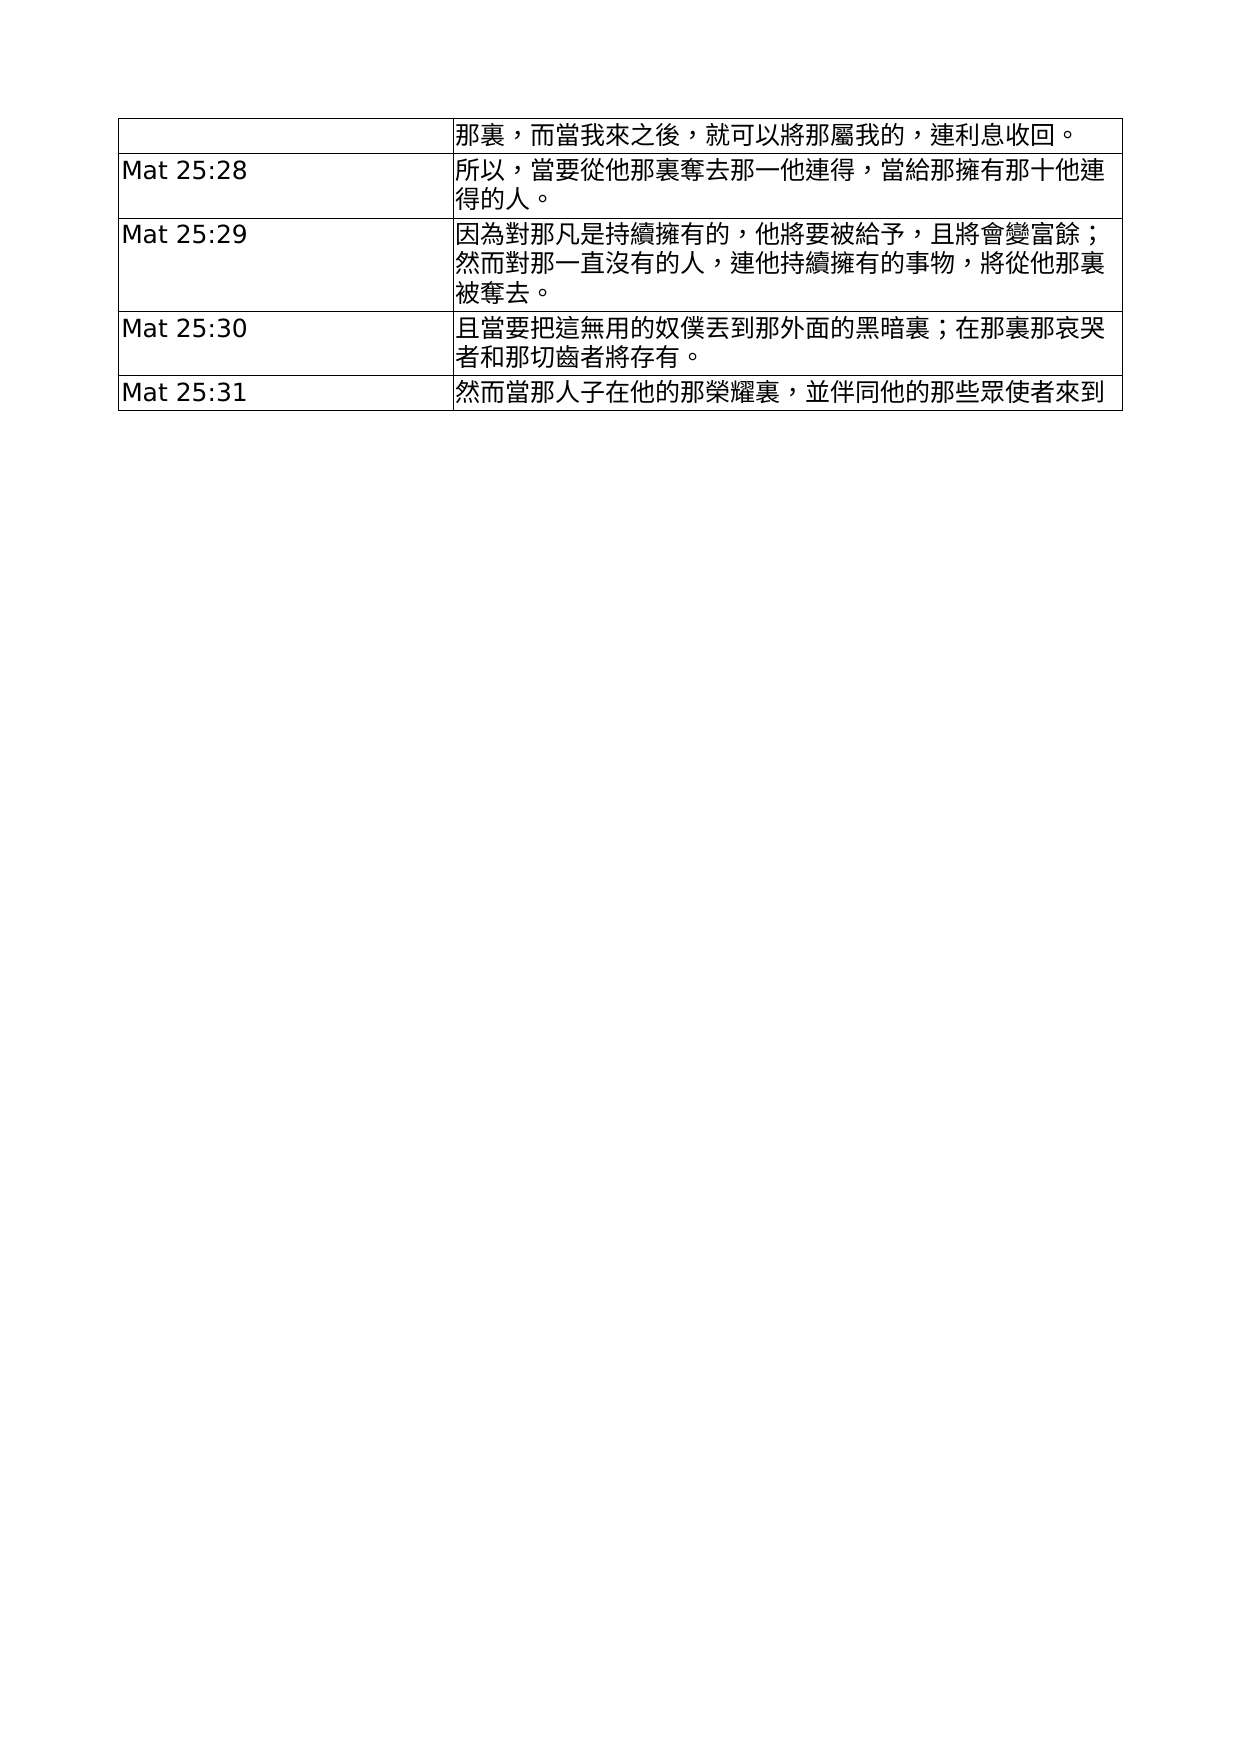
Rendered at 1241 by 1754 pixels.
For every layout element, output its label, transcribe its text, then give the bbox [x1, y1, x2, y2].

table_cell Mat 25:31 [119, 376, 453, 410]
table_cell Mat 25:30 [119, 312, 453, 375]
table_cell 因為對那凡是持續擁有的，他將要被給予，且將會變富餘；然而對那一直沒有的人，連他持續擁有的事物，將從他那裏被奪去。 [454, 219, 1122, 311]
table_cell 所以，當要從他那裏奪去那一他連得，當給那擁有那十他連得的人。 [454, 154, 1122, 217]
table_cell 且當要把這無用的奴僕丟到那外面的黑暗裏；在那裏那哀哭者和那切齒者將存有。 [454, 312, 1122, 375]
table_cell 那裏，而當我來之後，就可以將那屬我的，連利息收回。 [454, 119, 1122, 153]
table_cell Mat 25:28 [119, 154, 453, 217]
table_cell 然而當那人子在他的那榮耀裏，並伴同他的那些眾使者來到 [454, 376, 1122, 410]
table_cell Mat 25:29 [119, 219, 453, 311]
table_cell [119, 119, 453, 153]
